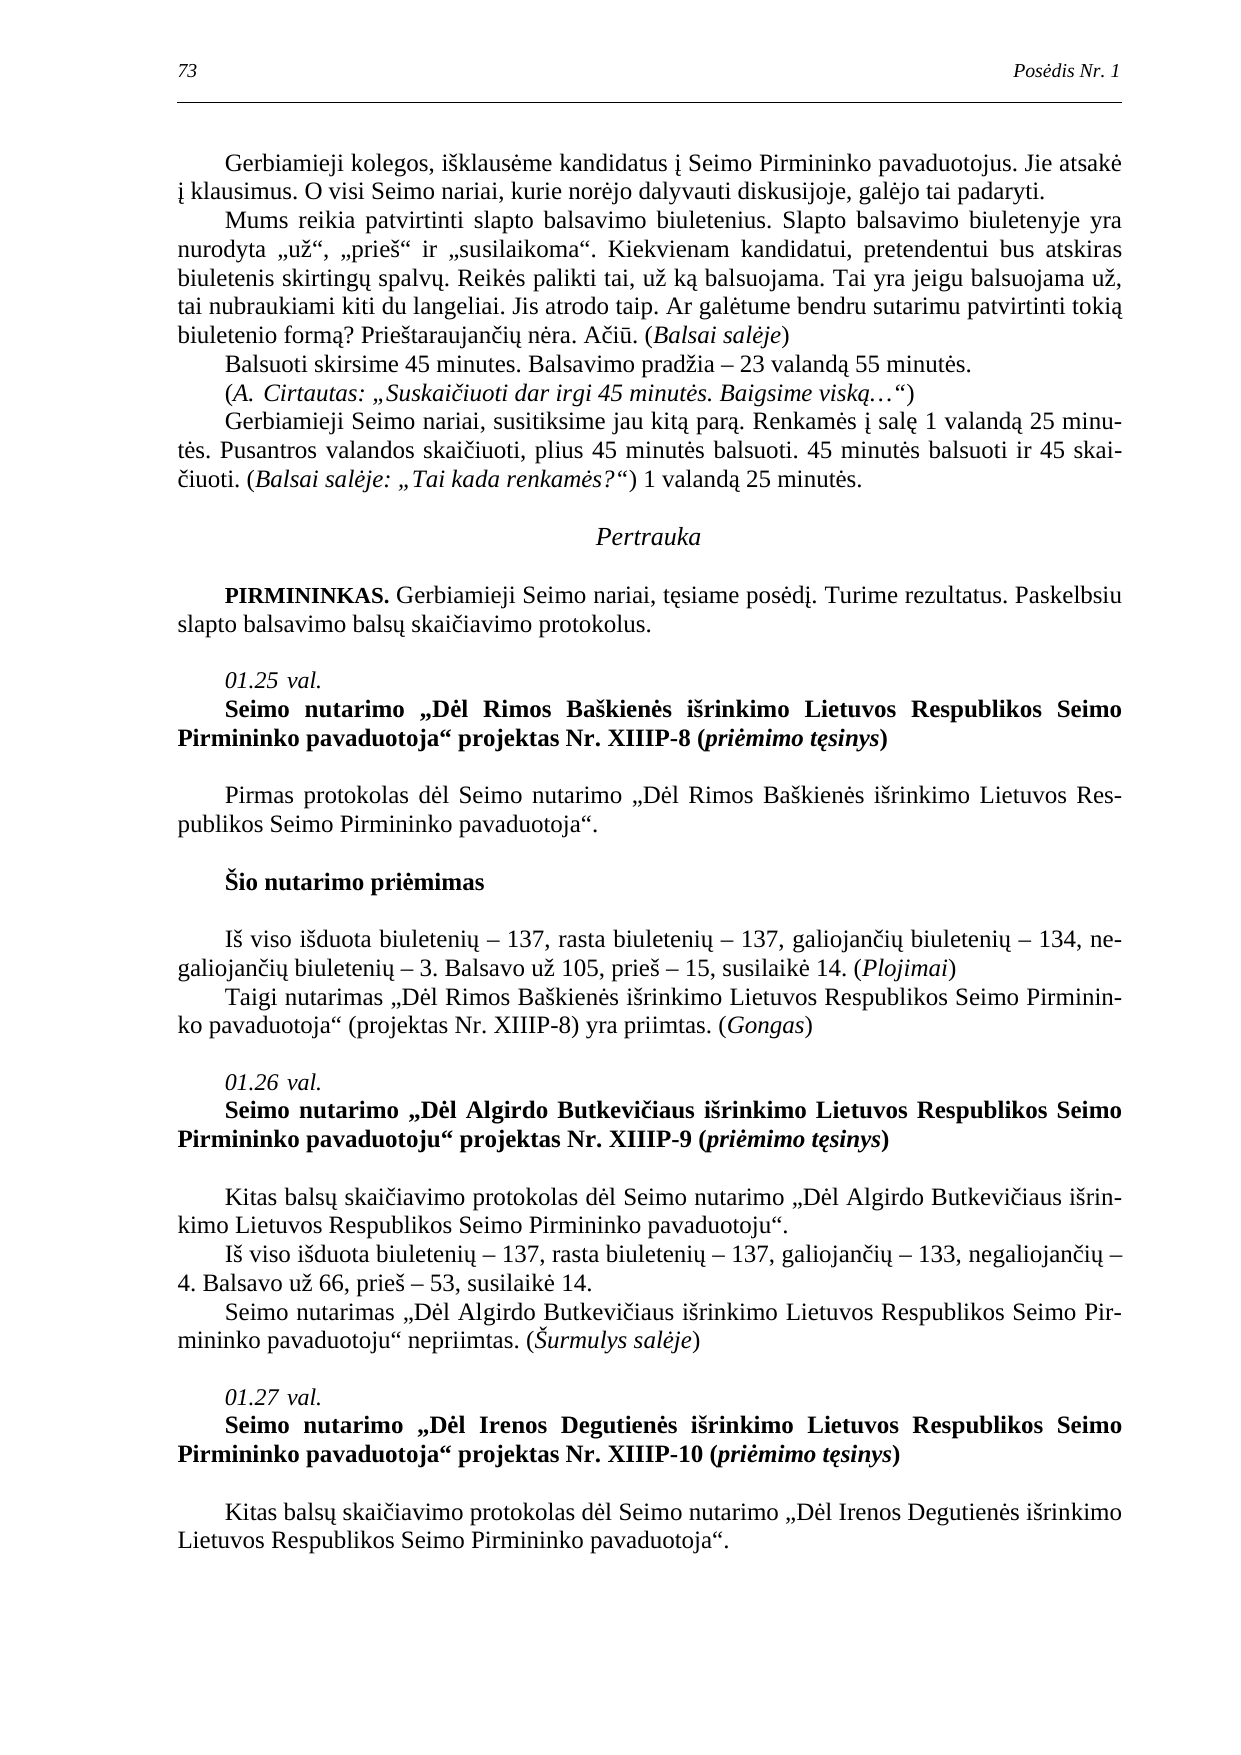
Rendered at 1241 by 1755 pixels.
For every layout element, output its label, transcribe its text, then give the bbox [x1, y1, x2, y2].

text Sei­mo nu­ta­ri­mo „Dėl Ri­mos Baš­kie­nės iš­rin­ki­mo Lie­tu­vos Res­pub­li­kos Sei­mo Pirmi­nin­ko pa­va­duo­to­ja“ pro­jek­tas Nr. XIIIP-8 (pri­ėmi­mo tę­si­nys) [177, 694, 1122, 752]
text Ki­tas bal­sų skai­čia­vi­mo pro­to­ko­las dėl Sei­mo nu­ta­ri­mo „Dėl Al­gir­do But­ke­vi­čiaus iš­rin­ki­mo Lie­tu­vos Res­pub­li­kos Sei­mo Pir­mi­nin­ko pa­va­duo­to­ju“. [177, 1182, 1122, 1239]
text Šio nu­ta­ri­mo pri­ėmi­mas [177, 867, 1122, 895]
text Ki­tas bal­sų skai­čia­vi­mo pro­to­ko­las dėl Sei­mo nu­ta­ri­mo „Dėl Ire­nos De­gu­tie­nės iš­rin­ki­mo Lie­tu­vos Res­pub­li­kos Sei­mo Pir­mi­nin­ko pa­va­duo­to­ja“. [177, 1497, 1122, 1554]
text Sei­mo nu­ta­ri­mo „Dėl Al­gir­do But­ke­vi­čiaus iš­rin­ki­mo Lie­tu­vos Res­pub­li­kos Sei­mo Pir­mi­nin­ko pa­va­duo­to­ju“ pro­jek­tas Nr. XIIIP-9 (pri­ėmi­mo tę­si­nys) [177, 1095, 1122, 1153]
text Ger­bia­mie­ji Sei­mo na­riai, su­si­tik­si­me jau ki­tą pa­rą. Ren­ka­mės į sa­lę 1 va­lan­dą 25 mi­nu­tės. Pus­an­tros va­lan­dos skai­čiuo­ti, plius 45 mi­nu­tės bal­suo­ti. 45 mi­nu­tės bal­suo­ti ir 45 skai­čiuo­ti. (Bal­sai sa­lė­je: „Tai ka­da ren­ka­mės?“) 1 va­lan­dą 25 mi­nu­tės. [177, 406, 1122, 493]
text Iš vi­so iš­duo­ta biu­le­te­nių – 137, ras­ta biu­le­te­nių – 137, ga­lio­jan­čių biu­le­te­nių – 134, ne­ga­lio­jan­čių biu­le­te­nių – 3. Bal­sa­vo už 105, prieš – 15, su­si­lai­kė 14. (Plo­ji­mai) [177, 924, 1122, 982]
text Mums rei­kia pa­tvir­tin­ti slap­to bal­sa­vi­mo biu­le­te­nius. Slap­to bal­sa­vi­mo biu­le­te­ny­je yra nu­ro­dy­ta „už“, „prieš“ ir „su­si­lai­ko­ma“. Kiek­vie­nam kan­di­da­tui, pre­ten­den­tui bus at­ski­ras biu­le­te­nis skir­tin­gų spal­vų. Rei­kės pa­lik­ti tai, už ką bal­suo­ja­ma. Tai yra jei­gu bal­suo­ja­ma už, tai nu­brau­kia­mi ki­ti du lan­ge­liai. Jis at­ro­do taip. Ar ga­lė­tu­me ben­dru su­ta­ri­mu pa­tvir­tin­ti to­kią biu­le­te­nio for­mą? Prieš­ta­rau­jan­čių nė­ra. Ačiū. (Bal­sai sa­lė­je) [177, 205, 1122, 349]
text 01.27 val. [224, 1383, 1122, 1411]
text Sei­mo nu­ta­ri­mo „Dėl Ire­nos De­gu­tie­nės iš­rin­ki­mo Lie­tu­vos Res­pub­li­kos Sei­mo Pirmi­nin­ko pa­va­duo­to­ja“ pro­jek­tas Nr. XIIIP-10 (pri­ėmi­mo tę­si­nys) [177, 1411, 1122, 1468]
text 01.26 val. [224, 1068, 1122, 1095]
text Bal­suoti skir­si­me 45 mi­nu­tes. Bal­sa­vi­mo pra­džia – 23 va­lan­dą 55 mi­nu­tės. [177, 349, 1122, 378]
text Ger­bia­mie­ji ko­le­gos, iš­klau­sė­me kan­di­da­tus į Sei­mo Pir­mi­nin­ko pa­va­duo­to­jus. Jie at­sa­kė į klau­si­mus. O vi­si Sei­mo na­riai, ku­rie no­rė­jo da­ly­vau­ti dis­ku­si­jo­je, ga­lė­jo tai pa­da­ry­ti. [177, 148, 1122, 205]
text Sei­mo nu­ta­ri­mas „Dėl Al­gir­do But­ke­vi­čiaus iš­rin­ki­mo Lie­tu­vos Res­pub­li­kos Sei­mo Pir­mi­nin­ko pa­va­duo­to­ju“ ne­pri­im­tas. (Šur­mu­lys sa­lė­je) [177, 1297, 1122, 1354]
text Iš vi­so iš­duo­ta biu­le­te­nių – 137, ras­ta biu­le­te­nių – 137, ga­lio­jan­čių – 133, ne­ga­lio­jan­čių – 4. Bal­sa­vo už 66, prieš – 53, su­si­lai­kė 14. [177, 1239, 1122, 1297]
text 01.25 val. [224, 666, 1122, 694]
text Pir­mas pro­to­ko­las dėl Sei­mo nu­ta­ri­mo „Dėl Ri­mos Baš­kie­nės iš­rin­ki­mo Lie­tu­vos Res­pub­li­kos Sei­mo Pir­mi­nin­ko pa­va­duo­to­ja“. [177, 780, 1122, 838]
text (A. Cir­tau­tas: „Su­skai­čiuo­ti dar ir­gi 45 mi­nu­tės. Baig­si­me vis­ką…“) [177, 378, 1122, 406]
text Per­trau­ka [177, 521, 1122, 551]
text PIRMININKAS. Ger­bia­mie­ji Sei­mo na­riai, tę­sia­me po­sė­dį. Tu­ri­me re­zul­ta­tus. Pa­skelb­siu slap­to bal­sa­vi­mo bal­sų skai­čia­vi­mo pro­to­ko­lus. [177, 580, 1122, 638]
text Tai­gi nu­ta­ri­mas „Dėl Ri­mos Baš­kie­nės iš­rin­ki­mo Lie­tu­vos Res­pub­li­kos Sei­mo Pir­mi­nin­ko pa­va­duo­to­ja“ (pro­jek­tas Nr. XIIIP-8) yra pri­im­tas. (Gon­gas) [177, 982, 1122, 1039]
